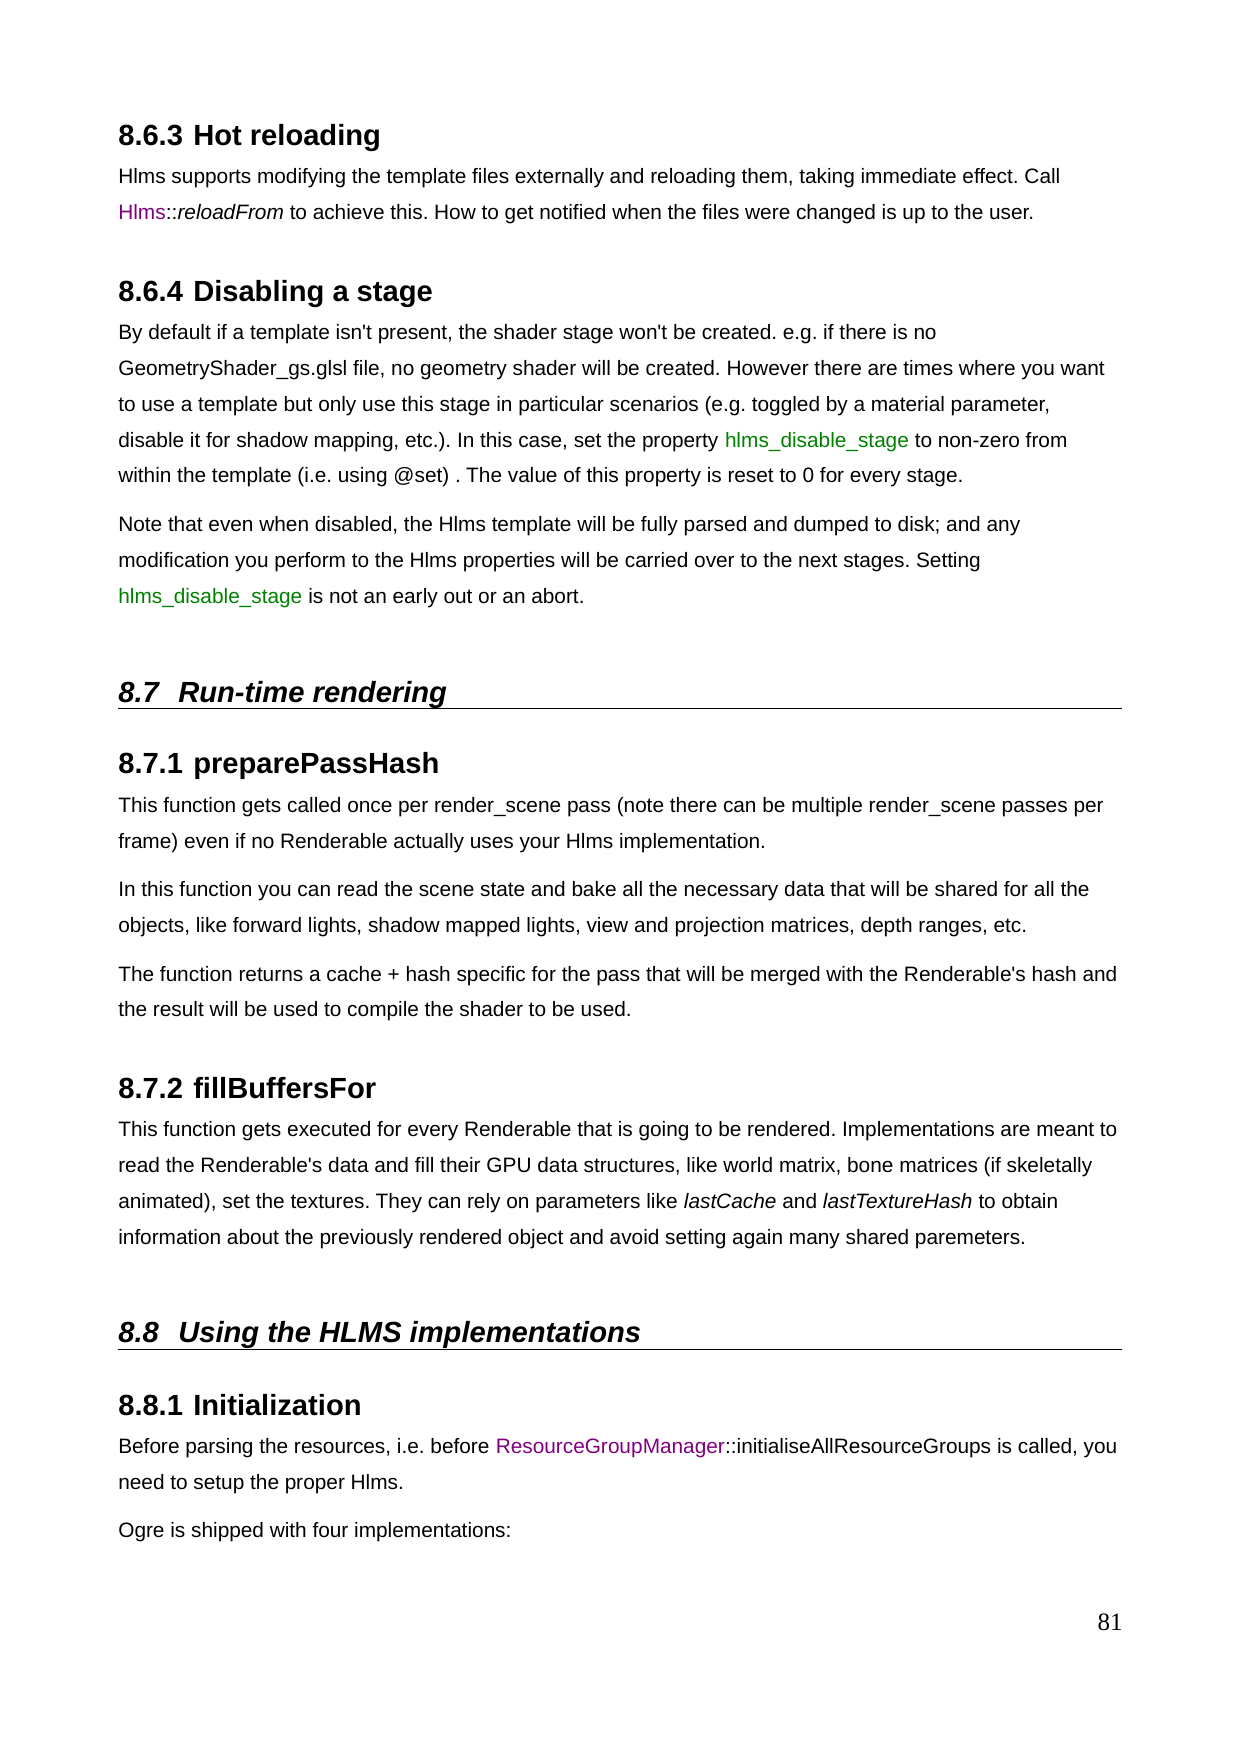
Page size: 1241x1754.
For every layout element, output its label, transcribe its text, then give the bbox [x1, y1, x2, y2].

text Before parsing the resources, i.e. before ResourceGroupManager::initialiseAllResourceGroups is called, you need to setup the proper Hlms. [118, 1433, 1122, 1493]
subtitle Disabling a stage [118, 273, 1122, 307]
text The function returns a cache + hash specific for the pass that will be merged with the Renderable's hash and the result will be used to compile the shader to be used. [118, 961, 1122, 1021]
subtitle preparePassHash [118, 747, 1122, 780]
text This function gets executed for every Renderable that is going to be rendered. Implementations are meant to read the Renderable's data and fill their GPU data structures, like world matrix, bone matrices (if skeletally animated), set the textures. They can rely on parameters like lastCache and lastTextureHash to obtain information about the previously rendered object and avoid setting again many shared paremeters. [118, 1117, 1122, 1248]
subtitle Run-time rendering [118, 674, 1122, 708]
subtitle Initialization [118, 1387, 1122, 1421]
subtitle fillBuffersFor [118, 1071, 1122, 1104]
subtitle Hot reloading [118, 118, 1122, 152]
text Ogre is shipped with four implementations: [118, 1518, 1122, 1542]
text This function gets called once per render_scene pass (note there can be multiple render_scene passes per frame) even if no Renderable actually uses your Hlms implementation. [118, 793, 1122, 852]
text Hlms supports modifying the template files externally and reloading them, taking immediate effect. Call Hlms::reloadFrom to achieve this. How to get notified when the files were changed is up to the user. [118, 164, 1122, 224]
subtitle Using the HLMS implementations [118, 1316, 1122, 1349]
text Note that even when disabled, the Hlms template will be fully parsed and dumped to disk; and any modification you perform to the Hlms properties will be carried over to the next stages. Setting hlms_disable_stage is not an early out or an abort. [118, 512, 1122, 608]
text By default if a template isn't present, the shader stage won't be created. e.g. if there is no GeometryShader_gs.glsl file, no geometry shader will be created. However there are times where you want to use a template but only use this stage in particular scenarios (e.g. toggled by a material parameter, disable it for shadow mapping, etc.). In this case, set the property hlms_disable_stage to non-zero from within the template (i.e. using @set) . The value of this property is reset to 0 for every stage. [118, 319, 1122, 487]
text In this function you can read the scene state and bake all the necessary data that will be shared for all the objects, like forward lights, shadow mapped lights, view and projection matrices, depth ranges, etc. [118, 877, 1122, 937]
